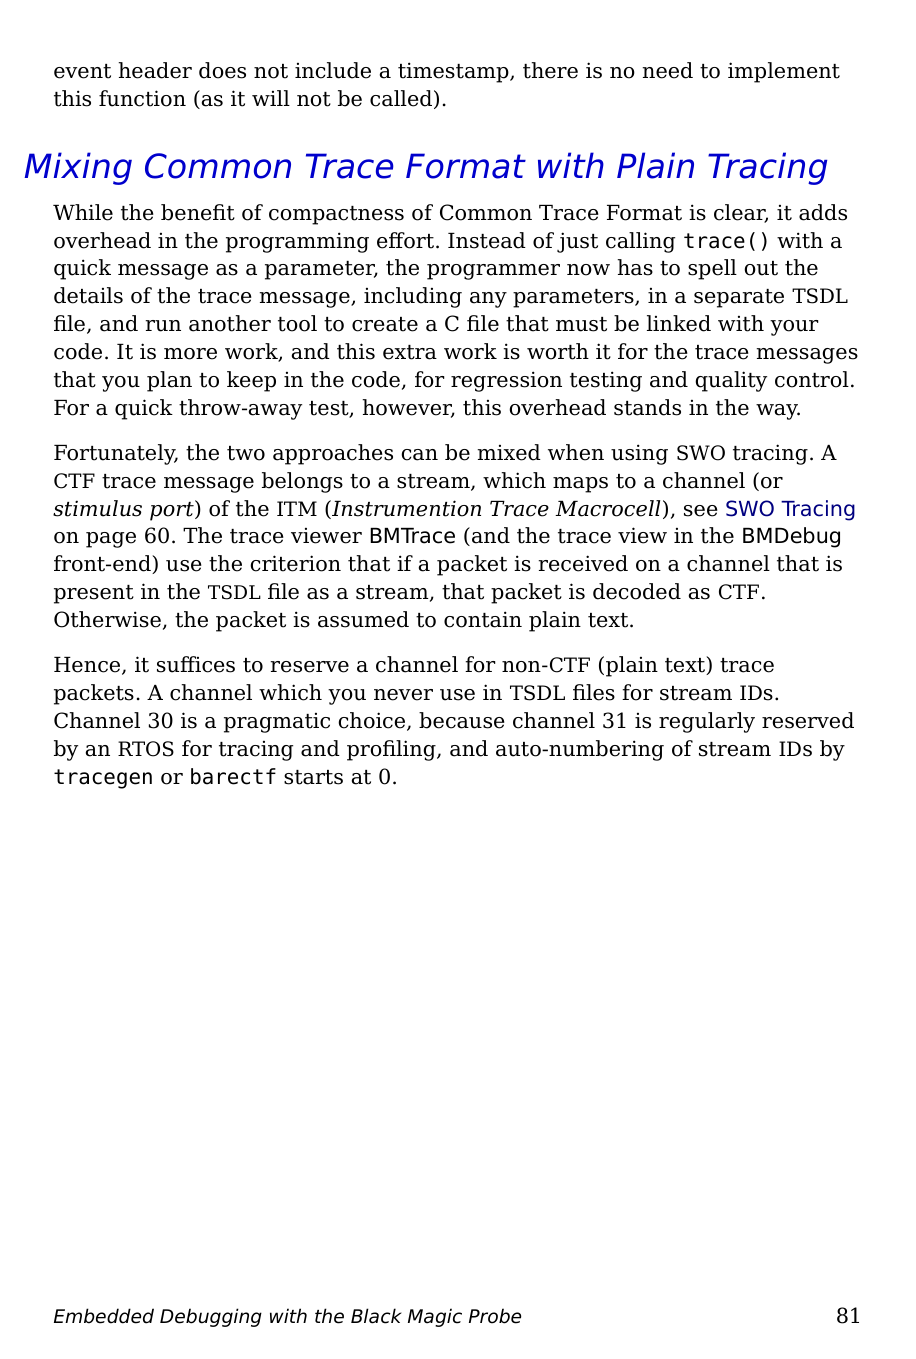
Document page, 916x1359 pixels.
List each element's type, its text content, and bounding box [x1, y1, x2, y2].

text event header does not include a timestamp, there is no need to implement this function (as it will not be called). [53, 59, 862, 111]
text Hence, it suffices to reserve a channel for non-CTF (plain text) trace packets. A channel which you never use in TSDL files for stream IDs. Channel 30 is a pragmatic choice, because channel 31 is regularly reserved by an RTOS for tracing and profiling, and auto-numbering of stream IDs by tracegen or barectf starts at 0. [53, 653, 862, 789]
text While the benefit of compactness of Common Trace Format is clear, it adds overhead in the programming effort. Instead of just calling trace() with a quick message as a parameter, the programmer now has to spell out the details of the trace message, including any parameters, in a separate TSDL file, and run another tool to create a C file that must be linked with your code. It is more work, and this extra work is worth it for the trace messages that you plan to keep in the code, for regression testing and quality control. For a quick throw-away test, however, this overhead stands in the way. [53, 201, 862, 420]
text Fortunately, the two approaches can be mixed when using SWO tracing. A CTF trace message belongs to a stream, which maps to a channel (or stimulus port) of the ITM (Instrumention Trace Macrocell), see SWO Tracing on page 60. The trace viewer BMTrace (and the trace view in the BMDebug front-end) use the criterion that if a packet is received on a channel that is present in the TSDL file as a stream, that packet is decoded as CTF. Otherwise, the packet is assumed to contain plain text. [53, 441, 862, 632]
subtitle Mixing Common Trace Format with Plain Tracing [24, 147, 862, 186]
